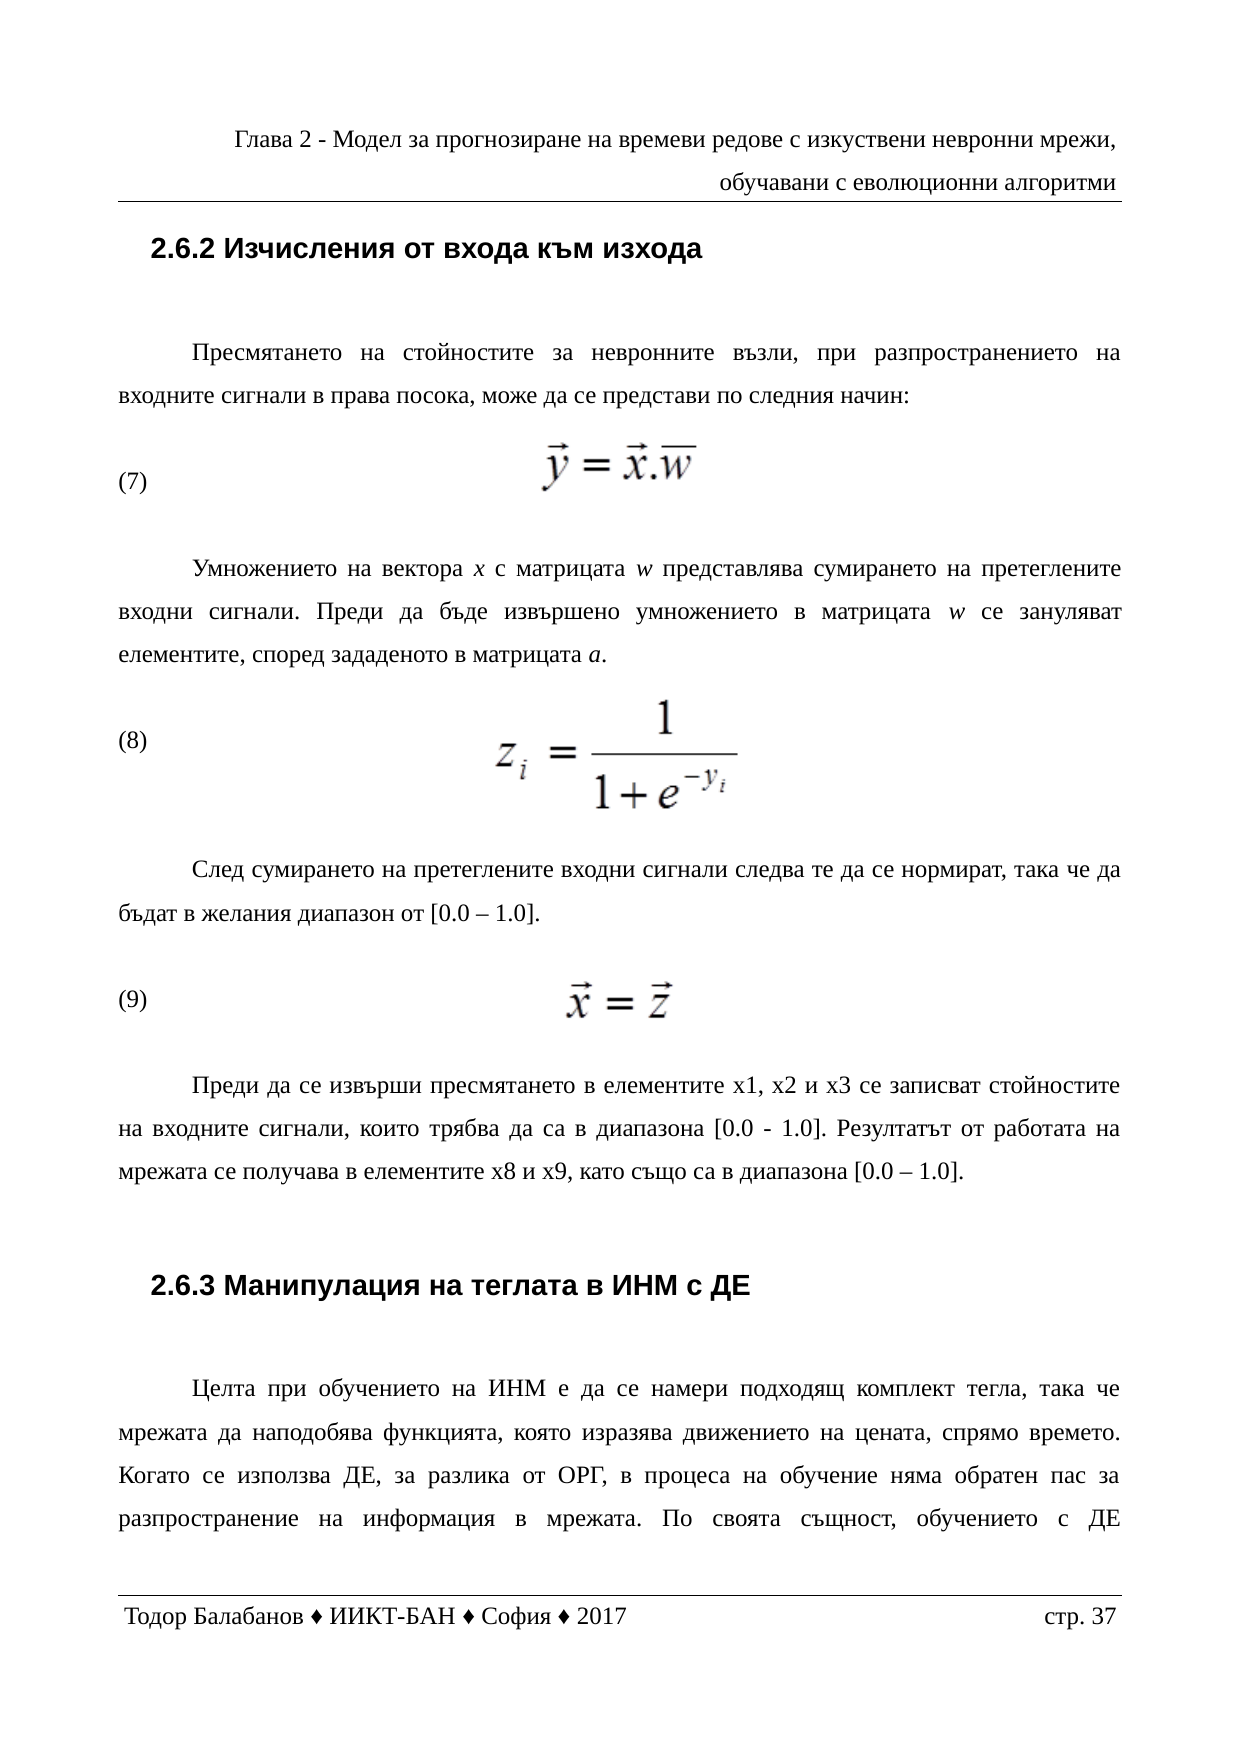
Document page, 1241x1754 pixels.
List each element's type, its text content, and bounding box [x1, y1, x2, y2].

text (8) [118, 725, 488, 754]
subtitle 2.6.3 Манипулация на теглата в ИНМ с ДЕ [118, 1268, 1122, 1301]
subtitle 2.6.2 Изчисления от входа към изхода [118, 231, 1122, 264]
text [752, 725, 1122, 754]
text (9) [118, 984, 559, 1013]
text Целта при обучението на ИНМ е да се намери подходящ комплект тегла, така че мрежата да наподобява функцията, която изразява движението на цената, спрямо времето. Когато се използва ДЕ, за разлика от ОРГ, в процеса на обучение няма обратен пас за разпространение на информация в мрежата. По своята същност, обучението с ДЕ [118, 1373, 1122, 1532]
text (7) [118, 466, 534, 495]
text След сумирането на претеглените входни сигнали следва те да се нормират, така че да бъдат в желания диапазон от [0.0 – 1.0]. [118, 854, 1122, 926]
text Пресмятането на стойностите за невронните възли, при разпространението на входните сигнали в права посока, може да се представи по следния начин: [118, 337, 1122, 409]
text [682, 984, 1122, 1013]
text [706, 466, 1122, 495]
text Преди да се извърши пресмятането в елементите x1, x2 и x3 се записват стойностите на входните сигнали, които трябва да са в диапазона [0.0 - 1.0]. Резултатът от работата на мрежата се получава в елементите x8 и x9, като също са в диапазона [0.0 – 1.0]. [118, 1070, 1122, 1185]
text Умножението на вектора x с матрицата w представлява сумирането на претеглените входни сигнали. Преди да бъде извършено умножението в матрицата w се зануляват елементите, според зададеното в матрицата a. [118, 553, 1122, 668]
